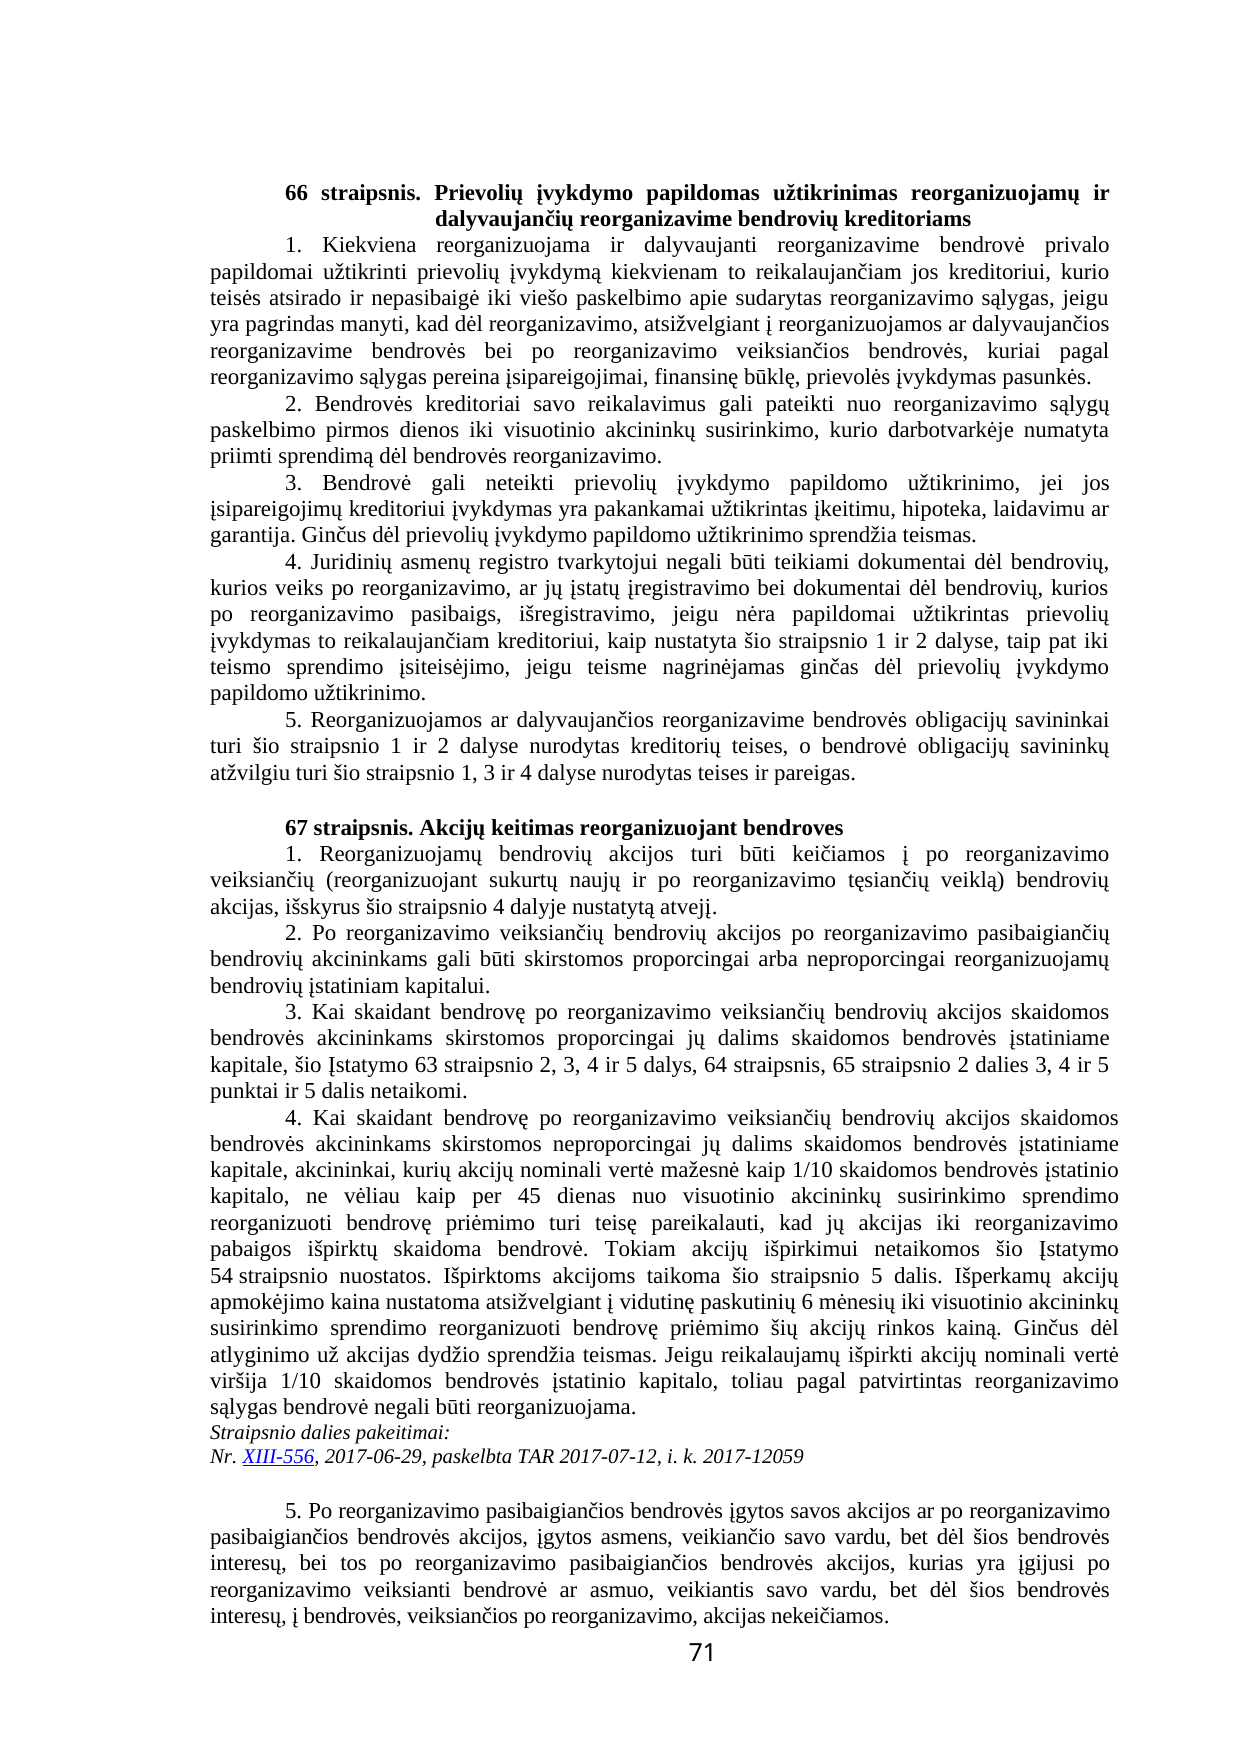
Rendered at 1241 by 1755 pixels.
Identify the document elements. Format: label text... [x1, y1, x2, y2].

text 5. Po reorganizavimo pasibaigiančios bendrovės įgytos savos akcijos ar po reorganizavimo pasibaigiančios bendrovės akcijos, įgytos asmens, veikiančio savo vardu, bet dėl šios bendrovės interesų, bei tos po reorganizavimo pasibaigiančios bendrovės akcijos, kurias yra įgijusi po reorganizavimo veiksianti bendrovė ar asmuo, veikiantis savo vardu, bet dėl šios bendrovės interesų, į bendrovės, veiksiančios po reorganizavimo, akcijas nekeičiamos. [210, 1497, 1111, 1628]
text Straipsnio dalies pakeitimai: [210, 1420, 1120, 1444]
text 2. Bendrovės kreditoriai savo reikalavimus gali pateikti nuo reorganizavimo sąlygų paskelbimo pirmos dienos iki visuotinio akcininkų susirinkimo, kurio darbotvarkėje numatyta priimti sprendimą dėl bendrovės reorganizavimo. [210, 389, 1111, 469]
text Nr. XIII-556, 2017-06-29, paskelbta TAR 2017-07-12, i. k. 2017-12059 [210, 1444, 1120, 1468]
text 3. Bendrovė gali neteikti prievolių įvykdymo papildomo užtikrinimo, jei jos įsipareigojimų kreditoriui įvykdymas yra pakankamai užtikrintas įkeitimu, hipoteka, laidavimu ar garantija. Ginčus dėl prievolių įvykdymo papildomo užtikrinimo sprendžia teismas. [210, 469, 1111, 548]
text 4. Juridinių asmenų registro tvarkytojui negali būti teikiami dokumentai dėl bendrovių, kurios veiks po reorganizavimo, ar jų įstatų įregistravimo bei dokumentai dėl bendrovių, kurios po reorganizavimo pasibaigs, išregistravimo, jeigu nėra papildomai užtikrintas prievolių įvykdymas to reikalaujančiam kreditoriui, kaip nustatyta šio straipsnio 1 ir 2 dalyse, taip pat iki teismo sprendimo įsiteisėjimo, jeigu teisme nagrinėjamas ginčas dėl prievolių įvykdymo papildomo užtikrinimo. [210, 548, 1111, 706]
text 2. Po reorganizavimo veiksiančių bendrovių akcijos po reorganizavimo pasibaigiančių bendrovių akcininkams gali būti skirstomos proporcingai arba neproporcingai reorganizuojamų bendrovių įstatiniam kapitalui. [210, 919, 1111, 998]
text 5. Reorganizuojamos ar dalyvaujančios reorganizavime bendrovės obligacijų savininkai turi šio straipsnio 1 ir 2 dalyse nurodytas kreditorių teises, o bendrovė obligacijų savininkų atžvilgiu turi šio straipsnio 1, 3 ir 4 dalyse nurodytas teises ir pareigas. [210, 706, 1111, 785]
text 67 straipsnis. Akcijų keitimas reorganizuojant bendroves [210, 814, 1111, 840]
text 1. Reorganizuojamų bendrovių akcijos turi būti keičiamos į po reorganizavimo veiksiančių (reorganizuojant sukurtų naujų ir po reorganizavimo tęsiančių veiklą) bendrovių akcijas, išskyrus šio straipsnio 4 dalyje nustatytą atvejį. [210, 840, 1111, 919]
text 3. Kai skaidant bendrovę po reorganizavimo veiksiančių bendrovių akcijos skaidomos bendrovės akcininkams skirstomos proporcingai jų dalims skaidomos bendrovės įstatiniame kapitale, šio Įstatymo 63 straipsnio 2, 3, 4 ir 5 dalys, 64 straipsnis, 65 straipsnio 2 dalies 3, 4 ir 5 punktai ir 5 dalis netaikomi. [210, 998, 1111, 1103]
text 66 straipsnis. Prievolių įvykdymo papildomas užtikrinimas reorganizuojamų ir dalyvaujančių reorganizavime bendrovių kreditoriams [285, 179, 1111, 231]
text 4. Kai skaidant bendrovę po reorganizavimo veiksiančių bendrovių akcijos skaidomos bendrovės akcininkams skirstomos neproporcingai jų dalims skaidomos bendrovės įstatiniame kapitale, akcininkai, kurių akcijų nominali vertė mažesnė kaip 1/10 skaidomos bendrovės įstatinio kapitalo, ne vėliau kaip per 45 dienas nuo visuotinio akcininkų susirinkimo sprendimo reorganizuoti bendrovę priėmimo turi teisę pareikalauti, kad jų akcijas iki reorganizavimo pabaigos išpirktų skaidoma bendrovė. Tokiam akcijų išpirkimui netaikomos šio Įstatymo 54 straipsnio nuostatos. Išpirktoms akcijoms taikoma šio straipsnio 5 dalis. Išperkamų akcijų apmokėjimo kaina nustatoma atsižvelgiant į vidutinę paskutinių 6 mėnesių iki visuotinio akcininkų susirinkimo sprendimo reorganizuoti bendrovę priėmimo šių akcijų rinkos kainą. Ginčus dėl atlyginimo už akcijas dydžio sprendžia teismas. Jeigu reikalaujamų išpirkti akcijų nominali vertė viršija 1/10 skaidomos bendrovės įstatinio kapitalo, toliau pagal patvirtintas reorganizavimo sąlygas bendrovė negali būti reorganizuojama. [210, 1103, 1120, 1420]
text 1. Kiekviena reorganizuojama ir dalyvaujanti reorganizavime bendrovė privalo papildomai užtikrinti prievolių įvykdymą kiekvienam to reikalaujančiam jos kreditoriui, kurio teisės atsirado ir nepasibaigė iki viešo paskelbimo apie sudarytas reorganizavimo sąlygas, jeigu yra pagrindas manyti, kad dėl reorganizavimo, atsižvelgiant į reorganizuojamos ar dalyvaujančios reorganizavime bendrovės bei po reorganizavimo veiksiančios bendrovės, kuriai pagal reorganizavimo sąlygas pereina įsipareigojimai, finansinę būklę, prievolės įvykdymas pasunkės. [210, 231, 1111, 389]
